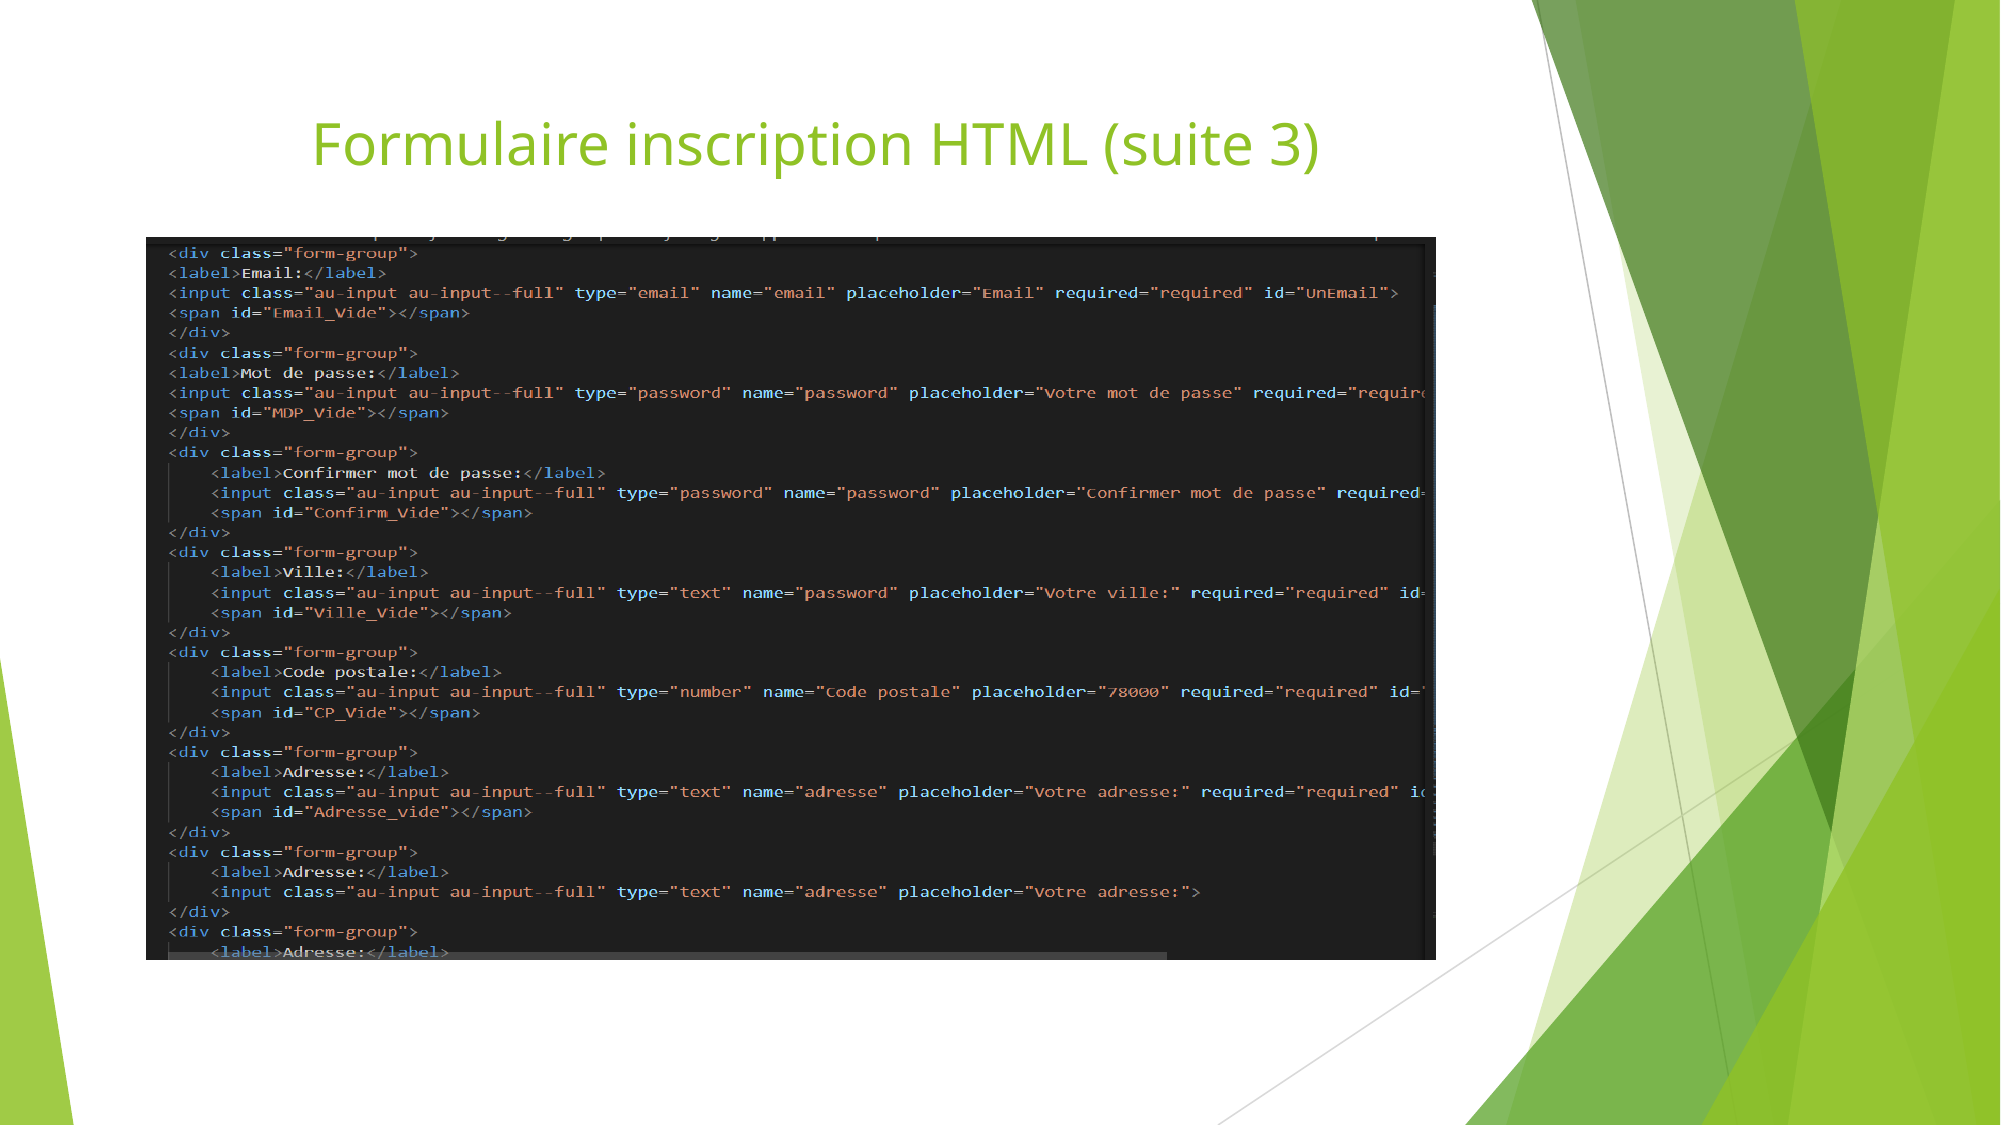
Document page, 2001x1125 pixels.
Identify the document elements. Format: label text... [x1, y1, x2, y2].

title Formulaire inscription HTML (suite 3) [111, 99, 1522, 204]
picture [146, 237, 1436, 960]
